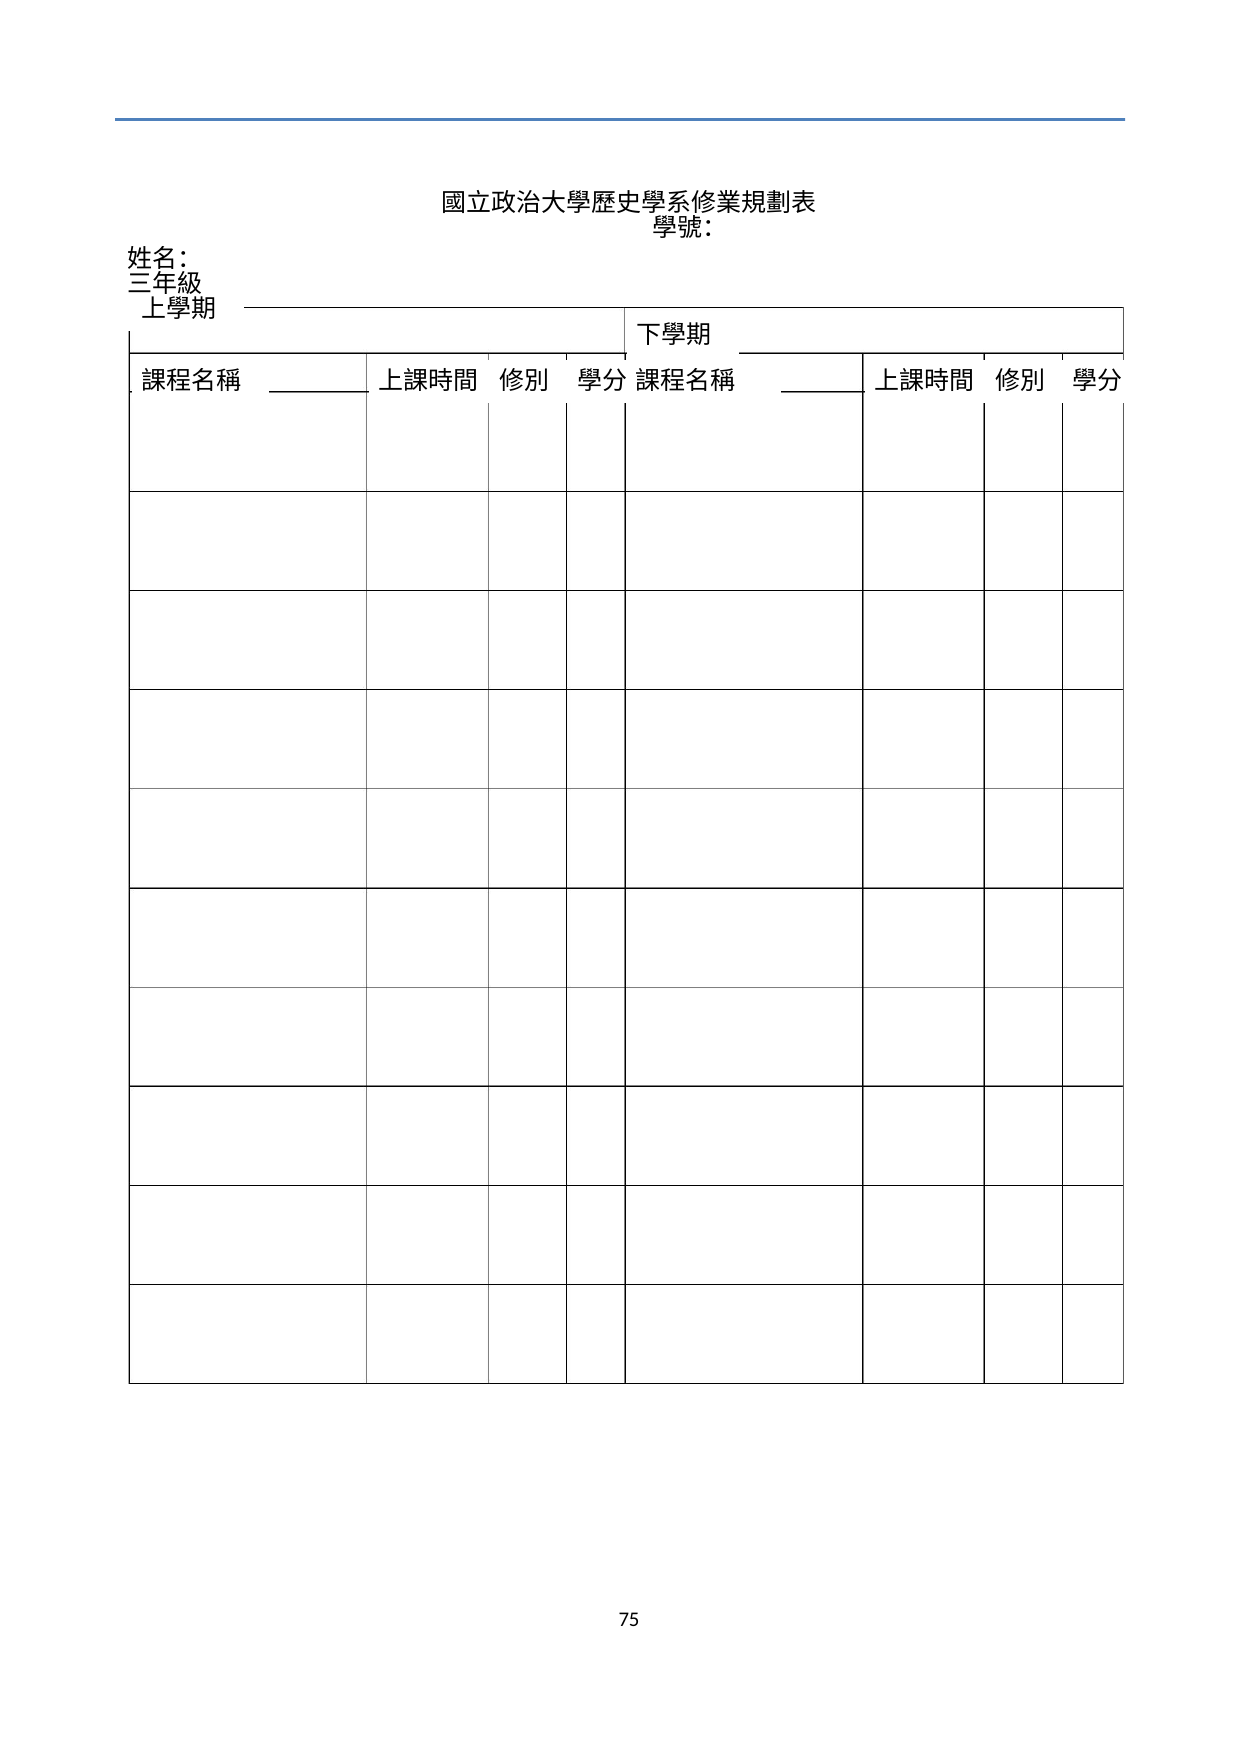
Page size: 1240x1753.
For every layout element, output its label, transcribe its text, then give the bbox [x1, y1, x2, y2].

text 課程名稱 [141, 369, 261, 394]
text 三年級 [127, 272, 236, 297]
text 上課時間 修別 學分 [874, 369, 1144, 394]
text 上學期 [141, 297, 236, 322]
picture [128, 307, 1124, 1384]
text 國立政治大學歷史學系修業規劃表 [441, 191, 855, 216]
text 75 [618, 1607, 653, 1632]
text 上課時間 修別 學分 課程名稱 [378, 369, 773, 394]
text 姓名： [127, 247, 236, 272]
text 學號： [652, 216, 855, 241]
text 下學期 [636, 323, 731, 348]
